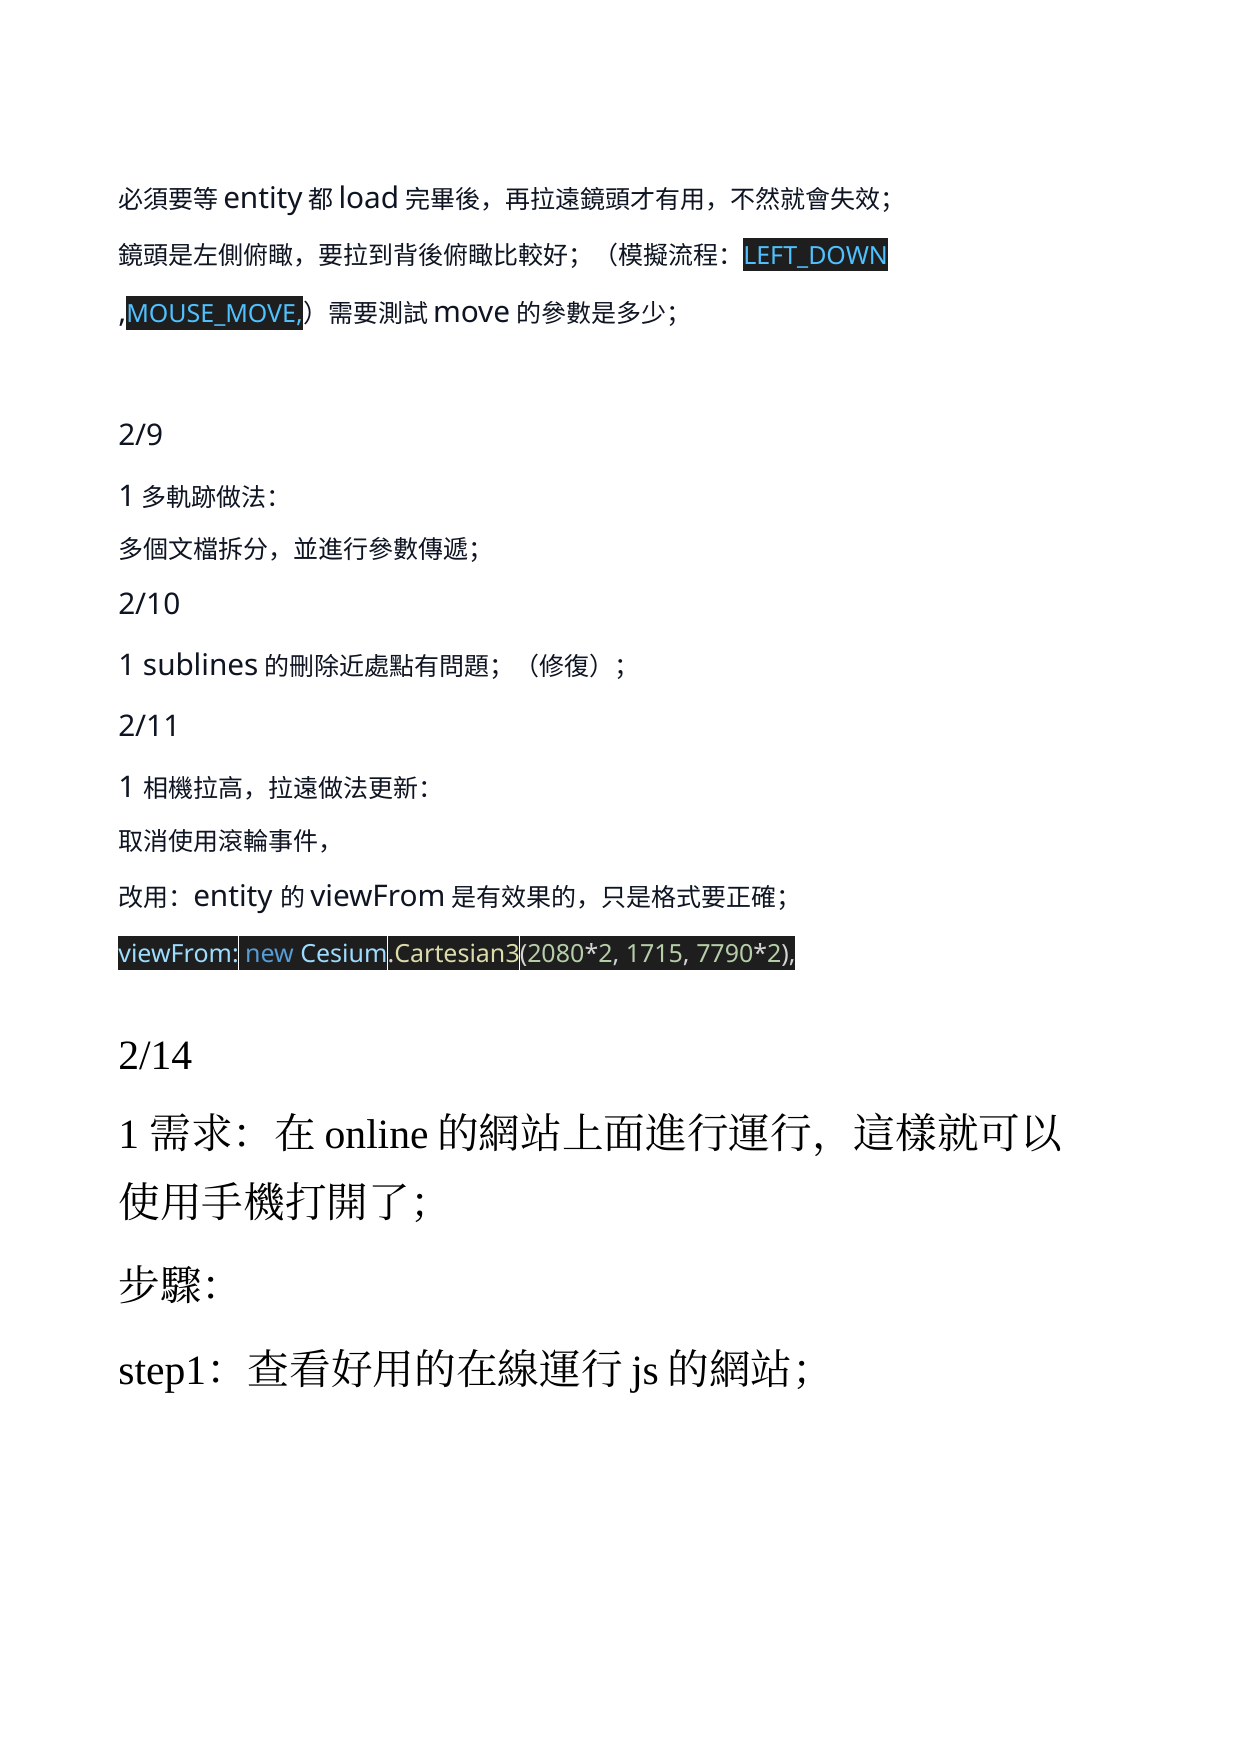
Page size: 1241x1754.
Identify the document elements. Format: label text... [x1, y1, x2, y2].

text 多個文檔拆分，並進行參數傳遞； [118, 535, 1122, 564]
text 2/14 [118, 1031, 1063, 1079]
text 必須要等entity都load完畢後，再拉遠鏡頭才有用，不然就會失效； [118, 176, 1122, 217]
text 改用：entity 的viewFrom是有效果的，只是格式要正確； [118, 875, 1122, 915]
text viewFrom: new Cesium.Cartesian3(2080*2, 1715, 7790*2), [118, 936, 1122, 970]
text 2/10 [118, 583, 1122, 623]
text 2/11 [118, 705, 1122, 745]
text 2/9 [118, 413, 1122, 454]
text 鏡頭是左側俯瞰，要拉到背後俯瞰比較好；（模擬流程：LEFT_DOWN [118, 237, 1122, 271]
text step1：查看好用的在線運行js的網站； [118, 1336, 1063, 1396]
text 1多軌跡做法： [118, 474, 1122, 515]
text 取消使用滾輪事件， [118, 827, 1122, 856]
text 步驟： [118, 1253, 1063, 1313]
text 1 需求：在online的網站上面進行運行，這樣就可以使用手機打開了； [118, 1101, 1063, 1229]
text 1 相機拉高，拉遠做法更新： [118, 766, 1122, 806]
text ,MOUSE_MOVE,）需要測試move的參數是多少； [118, 291, 1122, 332]
text 1 sublines的刪除近處點有問題；（修復）； [118, 644, 1122, 684]
